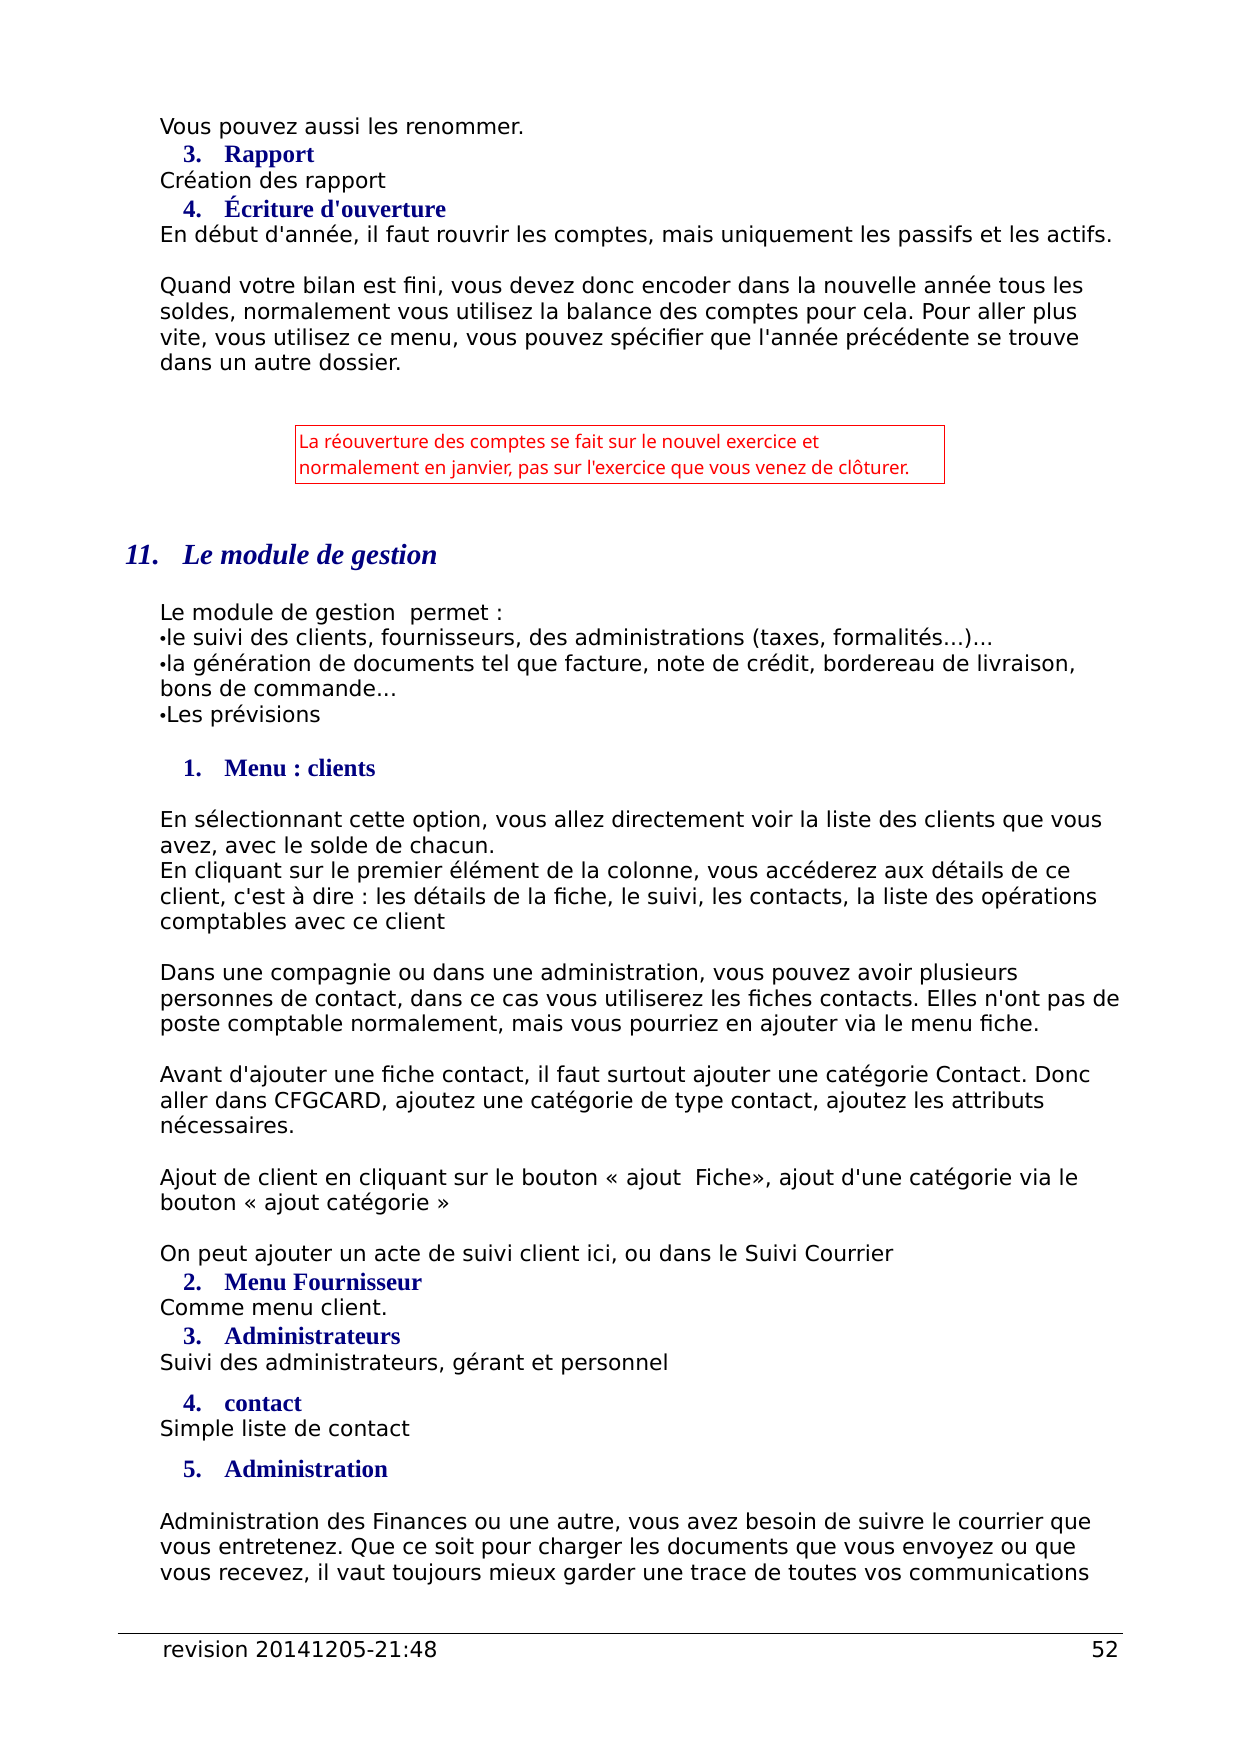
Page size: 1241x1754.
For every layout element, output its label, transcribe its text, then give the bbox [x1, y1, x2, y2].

text Ajout de client en cliquant sur le bouton « ajout Fiche», ajout d'une catégorie via le bouton « ajout catégorie » [159, 1165, 1123, 1216]
text En début d'année, il faut rouvrir les comptes, mais uniquement les passifs et les actifs. [159, 223, 1123, 248]
text Vous pouvez aussi les renommer. [159, 114, 1123, 139]
subtitle contact [177, 1388, 1123, 1417]
subtitle Menu : clients [177, 753, 1123, 782]
text Dans une compagnie ou dans une administration, vous pouvez avoir plusieurs personnes de contact, dans ce cas vous utiliserez les fiches contacts. Elles n'ont pas de poste comptable normalement, mais vous pourriez en ajouter via le menu fiche. [159, 961, 1123, 1037]
list la génération de documents tel que facture, note de crédit, bordereau de livraison, bons de commande... [159, 651, 1123, 702]
text Comme menu client. [159, 1296, 1123, 1321]
subtitle Écriture d'ouverture [177, 194, 1123, 223]
text Administration des Finances ou une autre, vous avez besoin de suivre le courrier que vous entretenez. Que ce soit pour charger les documents que vous envoyez ou que vous recevez, il vaut toujours mieux garder une trace de toutes vos communications [159, 1509, 1123, 1585]
text Le module de gestion permet : [159, 600, 1123, 626]
text Simple liste de contact [159, 1417, 1123, 1442]
text On peut ajouter un acte de suivi client ici, ou dans le Suivi Courrier [159, 1241, 1123, 1267]
subtitle Administrateurs [177, 1321, 1123, 1350]
subtitle Menu Fournisseur [177, 1267, 1123, 1296]
list le suivi des clients, fournisseurs, des administrations (taxes, formalités...)... [159, 626, 1123, 651]
subtitle Le module de gestion [117, 537, 1123, 571]
text Quand votre bilan est fini, vous devez donc encoder dans la nouvelle année tous les soldes, normalement vous utilisez la balance des comptes pour cela. Pour aller plus vite, vous utilisez ce menu, vous pouvez spécifier que l'année précédente se trouve dans un autre dossier. [159, 274, 1123, 376]
list Les prévisions [159, 702, 1123, 728]
text La réouverture des comptes se fait sur le nouvel exercice et normalement en janvier, pas sur l'exercice que vous venez de clôturer. [296, 426, 944, 483]
text Création des rapport [159, 168, 1123, 194]
text Avant d'ajouter une fiche contact, il faut surtout ajouter une catégorie Contact. Donc aller dans CFGCARD, ajoutez une catégorie de type contact, ajoutez les attributs nécessaires. [159, 1063, 1123, 1139]
text En sélectionnant cette option, vous allez directement voir la liste des clients que vous avez, avec le solde de chacun. [159, 807, 1123, 858]
text Suivi des administrateurs, gérant et personnel [159, 1350, 1123, 1375]
text En cliquant sur le premier élément de la colonne, vous accéderez aux détails de ce client, c'est à dire : les détails de la fiche, le suivi, les contacts, la liste des opérations comptables avec ce client [159, 858, 1123, 935]
subtitle Rapport [177, 139, 1123, 168]
subtitle Administration [177, 1454, 1123, 1483]
